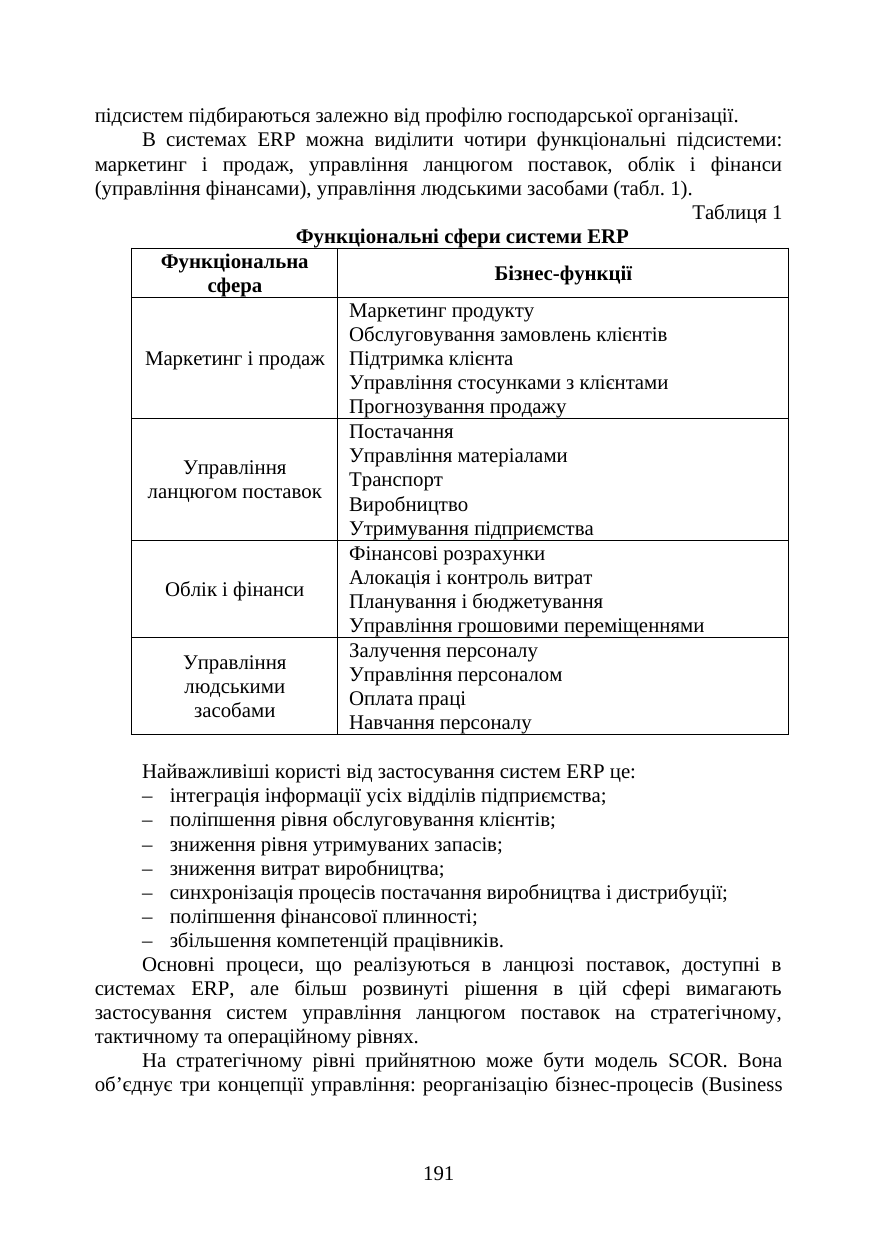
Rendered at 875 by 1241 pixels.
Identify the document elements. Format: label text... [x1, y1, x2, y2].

list зниження рівня утримуваних запасів; [94, 831, 782, 856]
list зниження витрат виробництва; [94, 856, 782, 879]
list поліпшення фінансової плинності; [94, 904, 782, 928]
text Функціональні сфери системи ERP [94, 224, 782, 248]
table_cell Управління ланцюгом поставок [132, 419, 337, 539]
table_cell Постачання Управління матеріалами Транспорт Виробництво Утримування підприємства [338, 419, 788, 539]
table_header Функціональна сфера [132, 249, 337, 297]
list збільшення компетенцій працівників. [94, 928, 782, 952]
table_cell Маркетинг і продаж [132, 298, 337, 418]
table_cell Маркетинг продукту Обслуговування замовлень клієнтів Підтримка клієнта Управління стосунками з клієнтами Прогнозування продажу [338, 298, 788, 418]
table_cell Облік і фінанси [132, 541, 337, 637]
list інтеграція інформації усіх відділів підприємства; [94, 783, 782, 807]
table_header Бізнес-функції [338, 249, 788, 297]
text В системах ERP можна виділити чотири функціональні підсистеми: маркетинг і продаж, управління ланцюгом поставок, облік і фінанси (управління фінансами), управління людськими засобами (табл. 1). [94, 127, 782, 199]
table_cell Фінансові розрахунки Алокація і контроль витрат Планування і бюджетування| Управління грошовими переміщеннями [338, 541, 788, 637]
text підсистем підбираються залежно від профілю господарської організації. [94, 103, 782, 127]
text Основні процеси, що реалізуються в ланцюзі поставок, доступні в системах ERP, але більш розвинуті рішення в цій сфері вимагають застосування систем управління ланцюгом поставок на стратегічному, тактичному та операційному рівнях. [94, 952, 782, 1048]
text Таблиця 1 [94, 199, 782, 224]
text Найважливіші користі від застосування систем ERP це: [94, 759, 782, 783]
table_cell Управління людськими засобами [132, 638, 337, 734]
list синхронізація процесів постачання виробництва і дистрибуції; [94, 879, 782, 904]
table_cell Залучення персоналу Управління персоналом Оплата праці Навчання персоналу [338, 638, 788, 734]
list поліпшення рівня обслуговування клієнтів; [94, 807, 782, 831]
text На стратегічному рівні прийнятною може бути модель SCOR. Вона об’єднує три концепції управління: реорганізацію бізнес-процесів (Business [94, 1048, 782, 1096]
